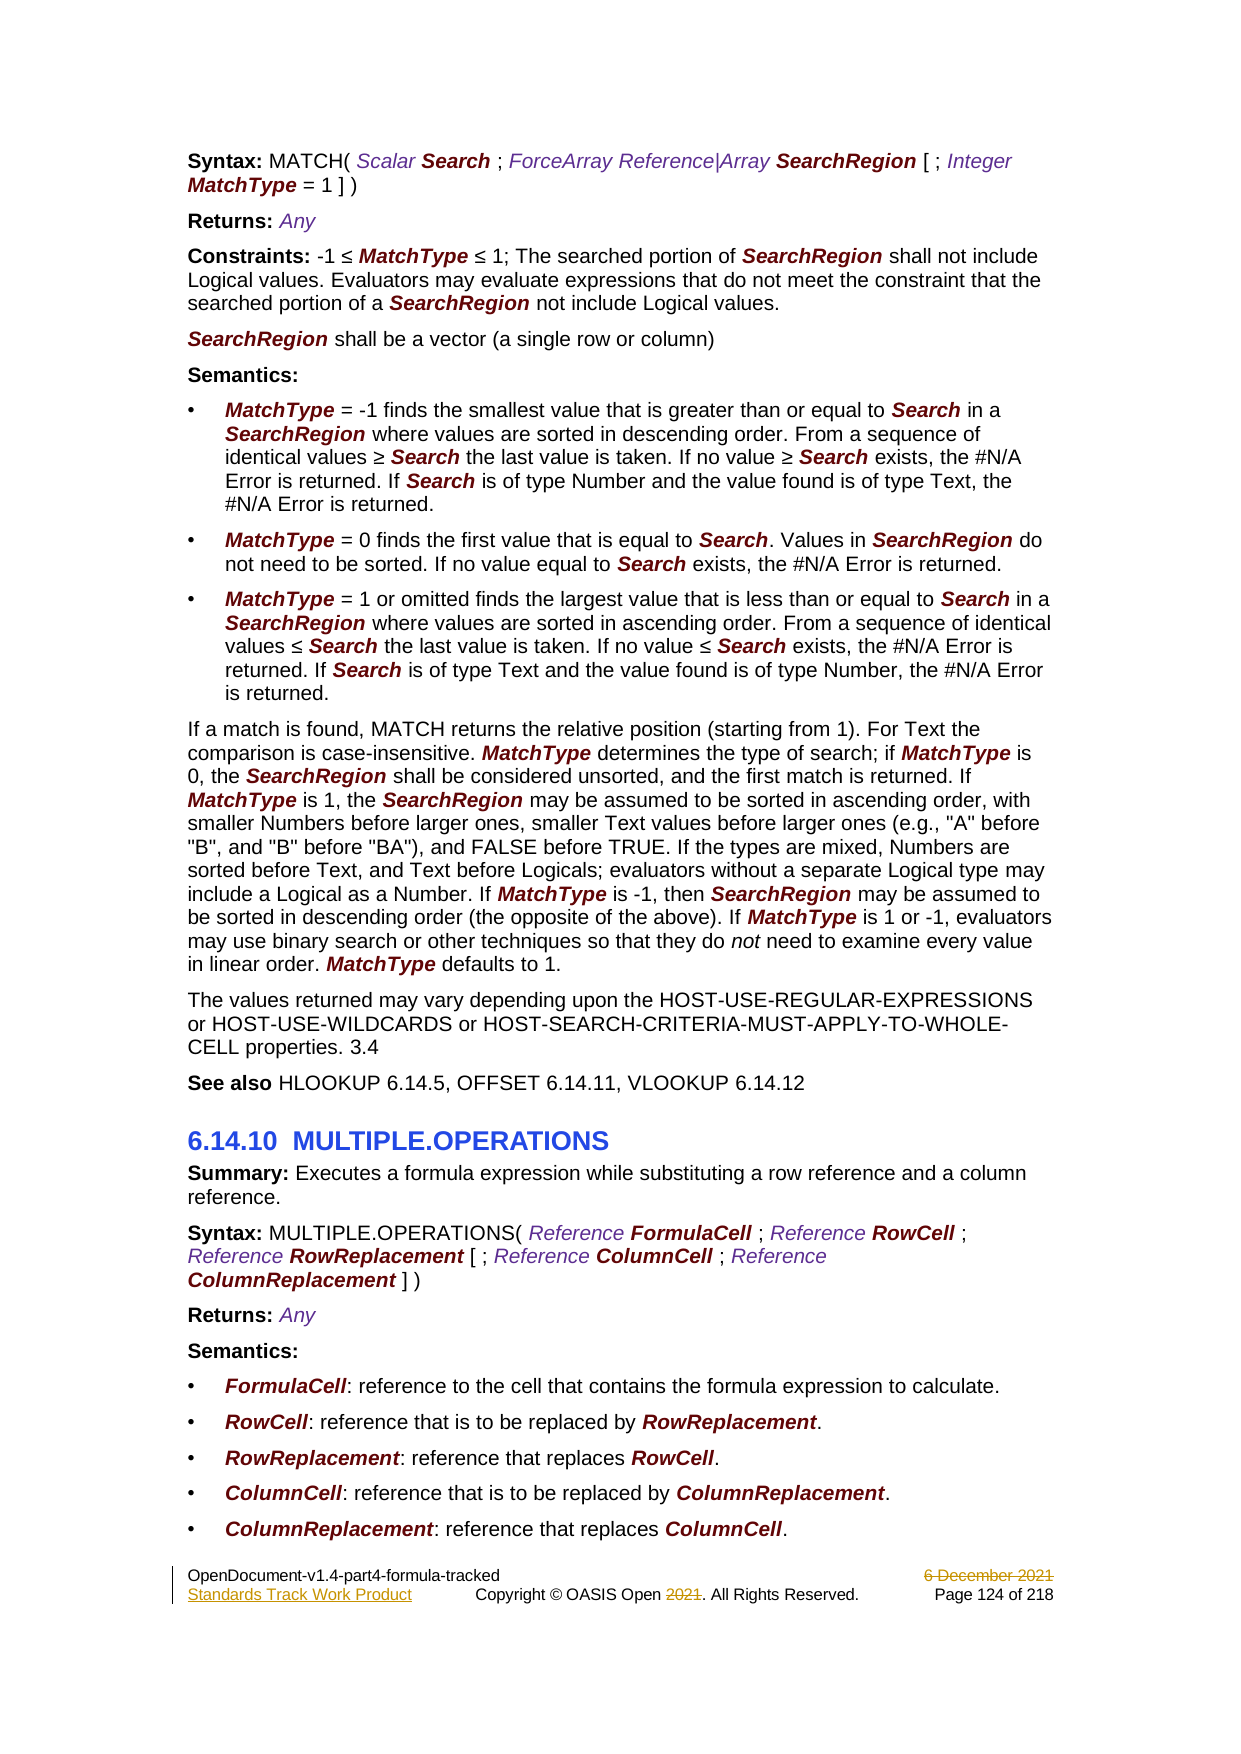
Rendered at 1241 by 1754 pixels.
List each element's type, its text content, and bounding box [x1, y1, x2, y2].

text Syntax: MATCH( Scalar Search ; ForceArray Reference|Array SearchRegion [ ; Integer MatchType = 1 ] ) [187, 150, 1053, 197]
text Returns: Any [187, 209, 1053, 233]
text Semantics: [187, 363, 1053, 387]
text Constraints: -1 ≤ MatchType ≤ 1; The searched portion of SearchRegion shall not include Logical values. Evaluators may evaluate expressions that do not meet the constraint that the searched portion of a SearchRegion not include Logical values. [187, 245, 1053, 315]
list MatchType = 1 or omitted finds the largest value that is less than or equal to Search in a SearchRegion where values are sorted in ascending order. From a sequence of identical values ≤ Search the last value is taken. If no value ≤ Search exists, the #N/A Error is returned. If Search is of type Text and the value found is of type Number, the #N/A Error is returned. [187, 588, 1053, 705]
list MatchType = -1 finds the smallest value that is greater than or equal to Search in a SearchRegion where values are sorted in descending order. From a sequence of identical values ≥ Search the last value is taken. If no value ≥ Search exists, the #N/A Error is returned. If Search is of type Number and the value found is of type Text, the #N/A Error is returned. [187, 399, 1053, 516]
text See also HLOOKUP 6.14.5, OFFSET 6.14.11, VLOOKUP 6.14.12 [187, 1071, 1053, 1095]
text Returns: Any [187, 1304, 1053, 1327]
text Syntax: MULTIPLE.OPERATIONS( Reference FormulaCell ; Reference RowCell ; Reference RowReplacement [ ; Reference ColumnCell ; Reference ColumnReplacement ] ) [187, 1221, 1053, 1292]
list MatchType = 0 finds the first value that is equal to Search. Values in SearchRegion do not need to be sorted. If no value equal to Search exists, the #N/A Error is returned. [187, 528, 1053, 576]
list ColumnReplacement: reference that replaces ColumnCell. [187, 1517, 1053, 1541]
text Semantics: [187, 1339, 1053, 1363]
subtitle MULTIPLE.OPERATIONS [187, 1126, 1053, 1156]
list ColumnCell: reference that is to be replaced by ColumnReplacement. [187, 1482, 1053, 1505]
text Summary: Executes a formula expression while substituting a row reference and a column reference. [187, 1162, 1053, 1209]
text SearchRegion shall be a vector (a single row or column) [187, 327, 1053, 351]
list RowCell: reference that is to be replaced by RowReplacement. [187, 1411, 1053, 1434]
text If a match is found, MATCH returns the relative position (starting from 1). For Text the comparison is case-insensitive. MatchType determines the type of search; if MatchType is 0, the SearchRegion shall be considered unsorted, and the first match is returned. If MatchType is 1, the SearchRegion may be assumed to be sorted in ascending order, with smaller Numbers before larger ones, smaller Text values before larger ones (e.g., "A" before "B", and "B" before "BA"), and FALSE before TRUE. If the types are mixed, Numbers are sorted before Text, and Text before Logicals; evaluators without a separate Logical type may include a Logical as a Number. If MatchType is -1, then SearchRegion may be assumed to be sorted in descending order (the opposite of the above). If MatchType is 1 or -1, evaluators may use binary search or other techniques so that they do not need to examine every value in linear order. MatchType defaults to 1. [187, 717, 1053, 976]
text The values returned may vary depending upon the HOST-USE-REGULAR-EXPRESSIONS or HOST-USE-WILDCARDS or HOST-SEARCH-CRITERIA-MUST-APPLY-TO-WHOLE-CELL properties. 3.4 [187, 988, 1053, 1059]
list FormulaCell: reference to the cell that contains the formula expression to calculate. [187, 1375, 1053, 1398]
list RowReplacement: reference that replaces RowCell. [187, 1446, 1053, 1470]
